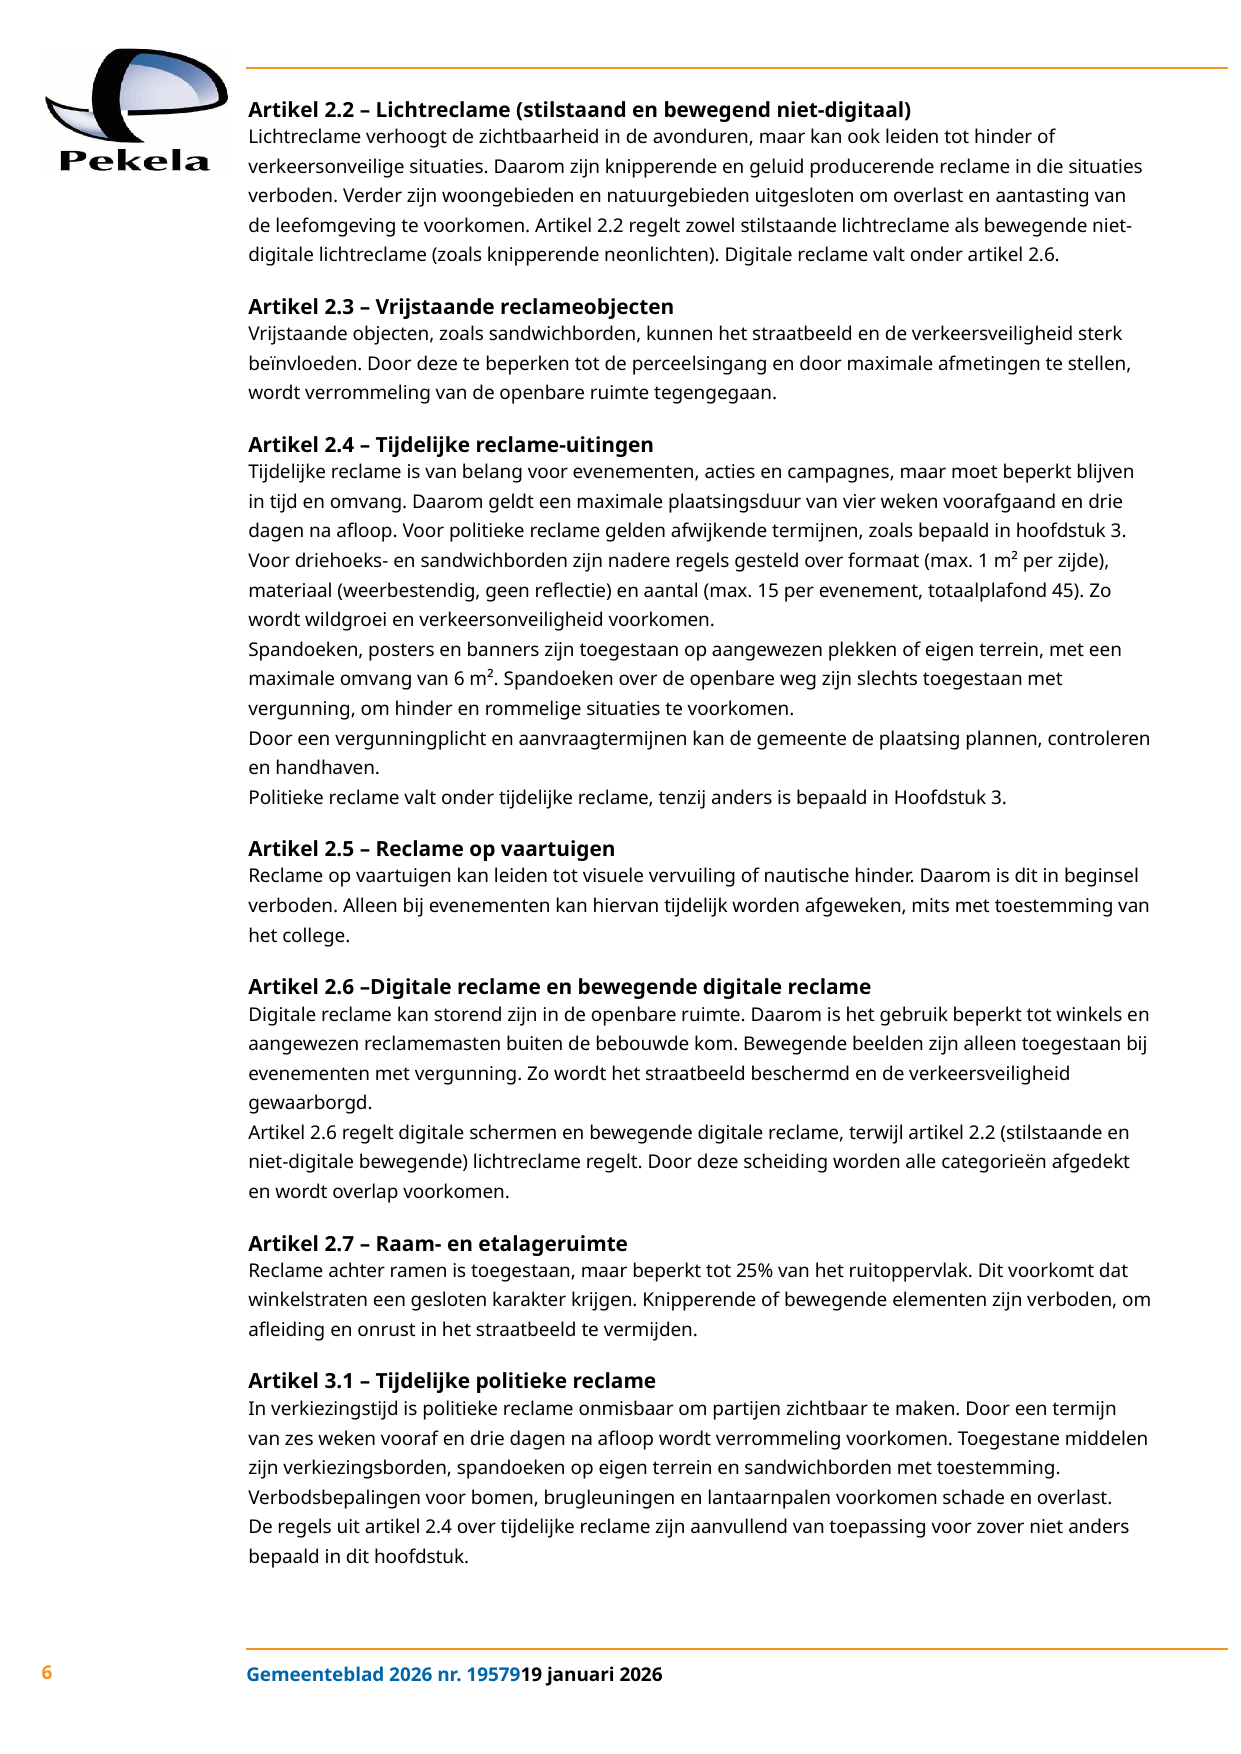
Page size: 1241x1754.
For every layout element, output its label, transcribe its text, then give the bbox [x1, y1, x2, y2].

text De regels uit artikel 2.4 over tijdelijke reclame zijn aanvullend van toepassing voor zover niet anders bepaald in dit hoofdstuk. [248, 1513, 1152, 1569]
text Artikel 2.6 regelt digitale schermen en bewegende digitale reclame, terwijl artikel 2.2 (stilstaande en niet-digitale bewegende) lichtreclame regelt. Door deze scheiding worden alle categorieën afgedekt en wordt overlap voorkomen. [248, 1119, 1152, 1204]
text Reclame achter ramen is toegestaan, maar beperkt tot 25% van het ruitoppervlak. Dit voorkomt dat winkelstraten een gesloten karakter krijgen. Knipperende of bewegende elementen zijn verboden, om afleiding en onrust in het straatbeeld te vermijden. [248, 1257, 1152, 1342]
text Spandoeken, posters en banners zijn toegestaan op aangewezen plekken of eigen terrein, met een maximale omvang van 6 m². Spandoeken over de openbare weg zijn slechts toegestaan met vergunning, om hinder en rommelige situaties te voorkomen. [248, 636, 1152, 721]
text In verkiezingstijd is politieke reclame onmisbaar om partijen zichtbaar te maken. Door een termijn van zes weken vooraf en drie dagen na afloop wordt verrommeling voorkomen. Toegestane middelen zijn verkiezingsborden, spandoeken op eigen terrein en sandwichborden met toestemming. Verbodsbepalingen voor bomen, brugleuningen en lantaarnpalen voorkomen schade en overlast. [248, 1395, 1152, 1509]
text Tijdelijke reclame is van belang voor evenementen, acties en campagnes, maar moet beperkt blijven in tijd en omvang. Daarom geldt een maximale plaatsingsduur van vier weken voorafgaand en drie dagen na afloop. Voor politieke reclame gelden afwijkende termijnen, zoals bepaald in hoofdstuk 3. [248, 458, 1152, 543]
text Artikel 2.7 – Raam- en etalageruimte [248, 1229, 1152, 1257]
text Voor driehoeks- en sandwichborden zijn nadere regels gesteld over formaat (max. 1 m² per zijde), materiaal (weerbestendig, geen reflectie) en aantal (max. 15 per evenement, totaalplafond 45). Zo wordt wildgroei en verkeersonveiligheid voorkomen. [248, 547, 1152, 632]
picture [41, 47, 231, 172]
text Lichtreclame verhoogt de zichtbaarheid in de avonduren, maar kan ook leiden tot hinder of verkeersonveilige situaties. Daarom zijn knipperende en geluid producerende reclame in die situaties verboden. Verder zijn woongebieden en natuurgebieden uitgesloten om overlast en aantasting van de leefomgeving te voorkomen. Artikel 2.2 regelt zowel stilstaande lichtreclame als bewegende niet-digitale lichtreclame (zoals knipperende neonlichten). Digitale reclame valt onder artikel 2.6. [248, 123, 1152, 267]
text Digitale reclame kan storend zijn in de openbare ruimte. Daarom is het gebruik beperkt tot winkels en aangewezen reclamemasten buiten de bebouwde kom. Bewegende beelden zijn alleen toegestaan bij evenementen met vergunning. Zo wordt het straatbeeld beschermd en de verkeersveiligheid gewaarborgd. [248, 1001, 1152, 1115]
text Artikel 2.5 – Reclame op vaartuigen [248, 834, 1152, 863]
text Vrijstaande objecten, zoals sandwichborden, kunnen het straatbeeld en de verkeersveiligheid sterk beïnvloeden. Door deze te beperken tot de perceelsingang en door maximale afmetingen te stellen, wordt verrommeling van de openbare ruimte tegengegaan. [248, 320, 1152, 405]
text Artikel 2.2 – Lichtreclame (stilstaand en bewegend niet-digitaal) [248, 95, 1152, 123]
text Politieke reclame valt onder tijdelijke reclame, tenzij anders is bepaald in Hoofdstuk 3. [248, 784, 1152, 809]
text Artikel 3.1 – Tijdelijke politieke reclame [248, 1367, 1152, 1395]
text Artikel 2.4 – Tijdelijke reclame-uitingen [248, 430, 1152, 458]
text Reclame op vaartuigen kan leiden tot visuele vervuiling of nautische hinder. Daarom is dit in beginsel verboden. Alleen bij evenementen kan hiervan tijdelijk worden afgeweken, mits met toestemming van het college. [248, 863, 1152, 948]
text Door een vergunningplicht en aanvraagtermijnen kan de gemeente de plaatsing plannen, controleren en handhaven. [248, 725, 1152, 780]
text Artikel 2.6 –Digitale reclame en bewegende digitale reclame [248, 972, 1152, 1001]
text Artikel 2.3 – Vrijstaande reclameobjecten [248, 292, 1152, 320]
